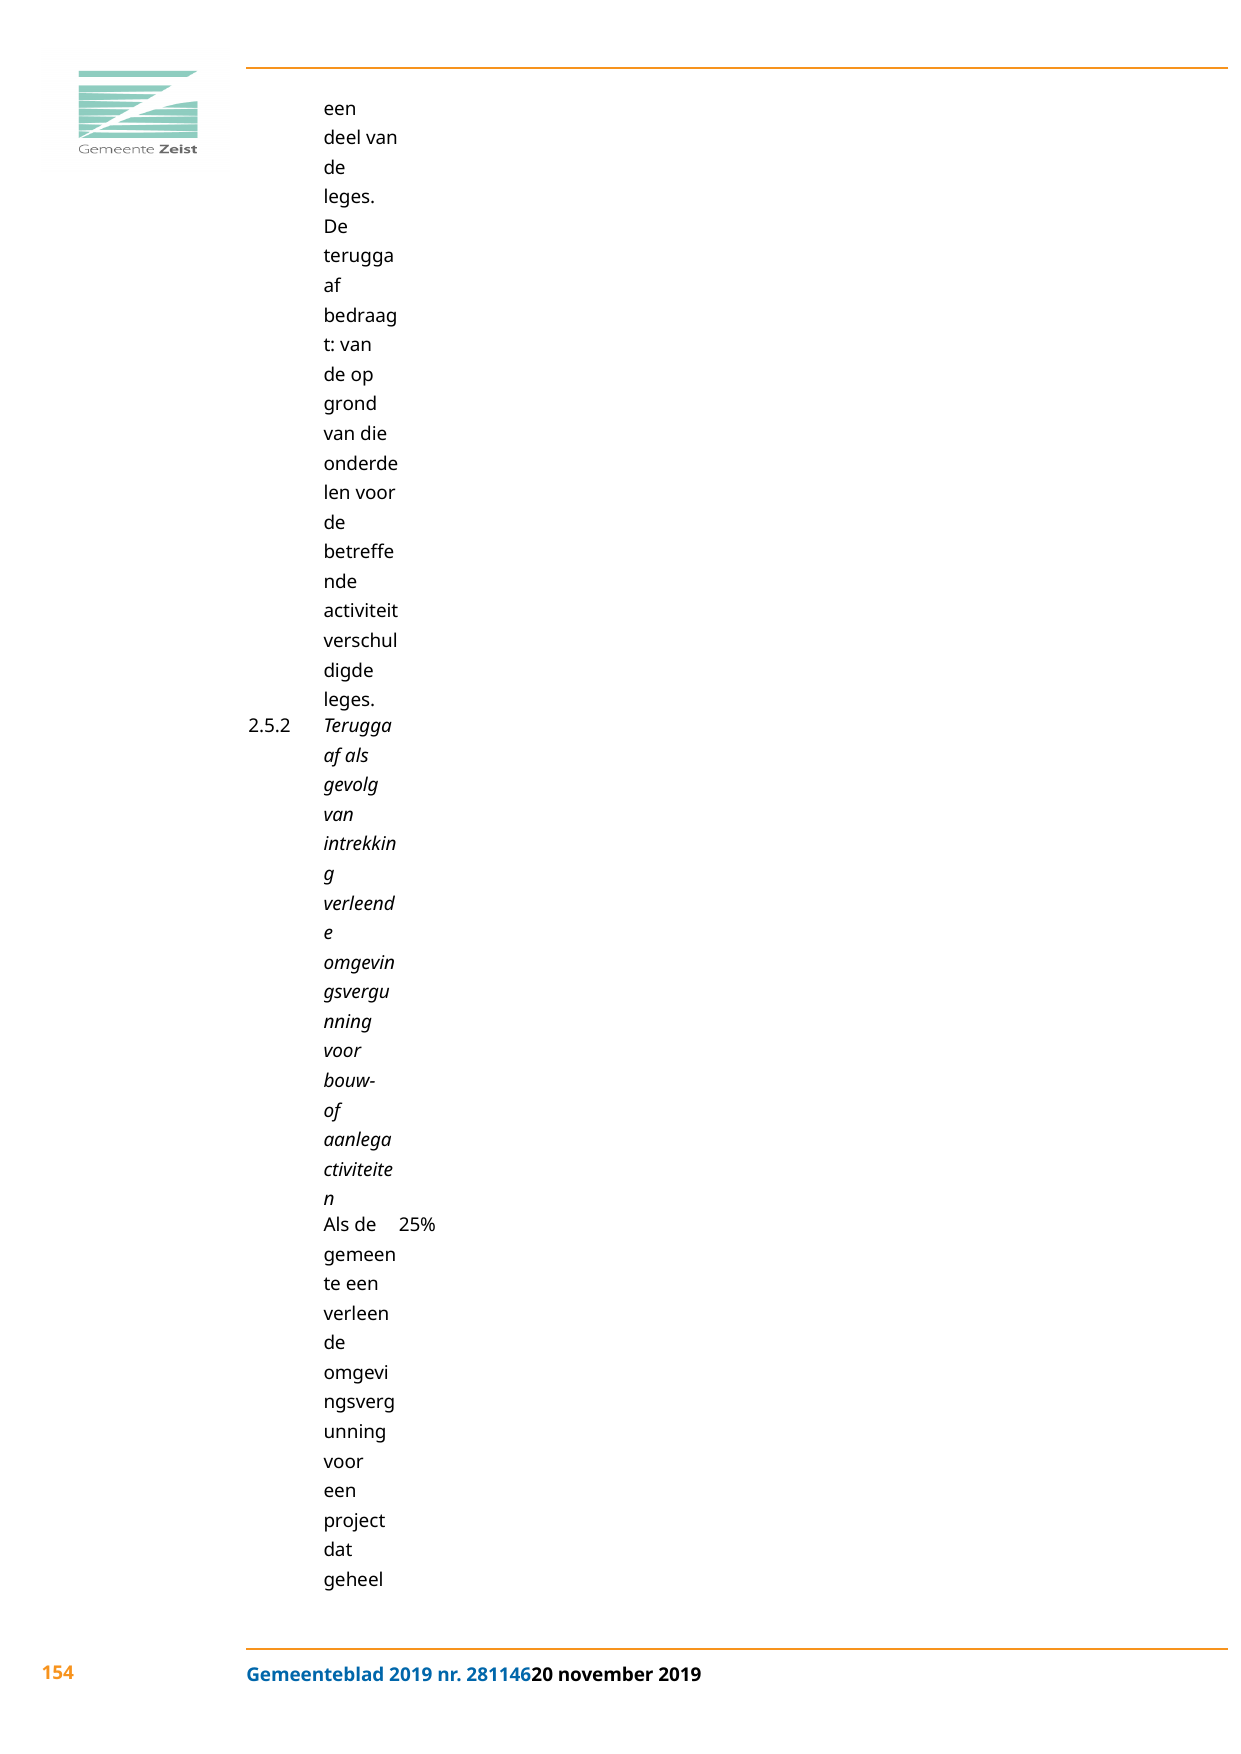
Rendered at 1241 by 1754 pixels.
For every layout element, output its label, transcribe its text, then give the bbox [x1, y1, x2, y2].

table_cell [248, 95, 323, 712]
table_cell [399, 712, 474, 1211]
table_cell [399, 95, 474, 712]
table_cell Teruggaaf als gevolg van intrekking verleende omgevingsvergunning voor bouw- of aanlegactiviteiten [323, 712, 398, 1211]
picture [41, 47, 231, 172]
table_cell 25% [399, 1211, 474, 1592]
table_cell een deel van de leges. De teruggaaf bedraagt: van de op grond van die onderdelen voor de betreffende activiteit verschuldigde leges. [323, 95, 398, 712]
table_cell Als de gemeente een verleende omgevingsvergunning voor een project dat geheel [323, 1211, 398, 1592]
table_cell 2.5.2 [248, 712, 323, 1211]
table_cell [248, 1211, 323, 1592]
